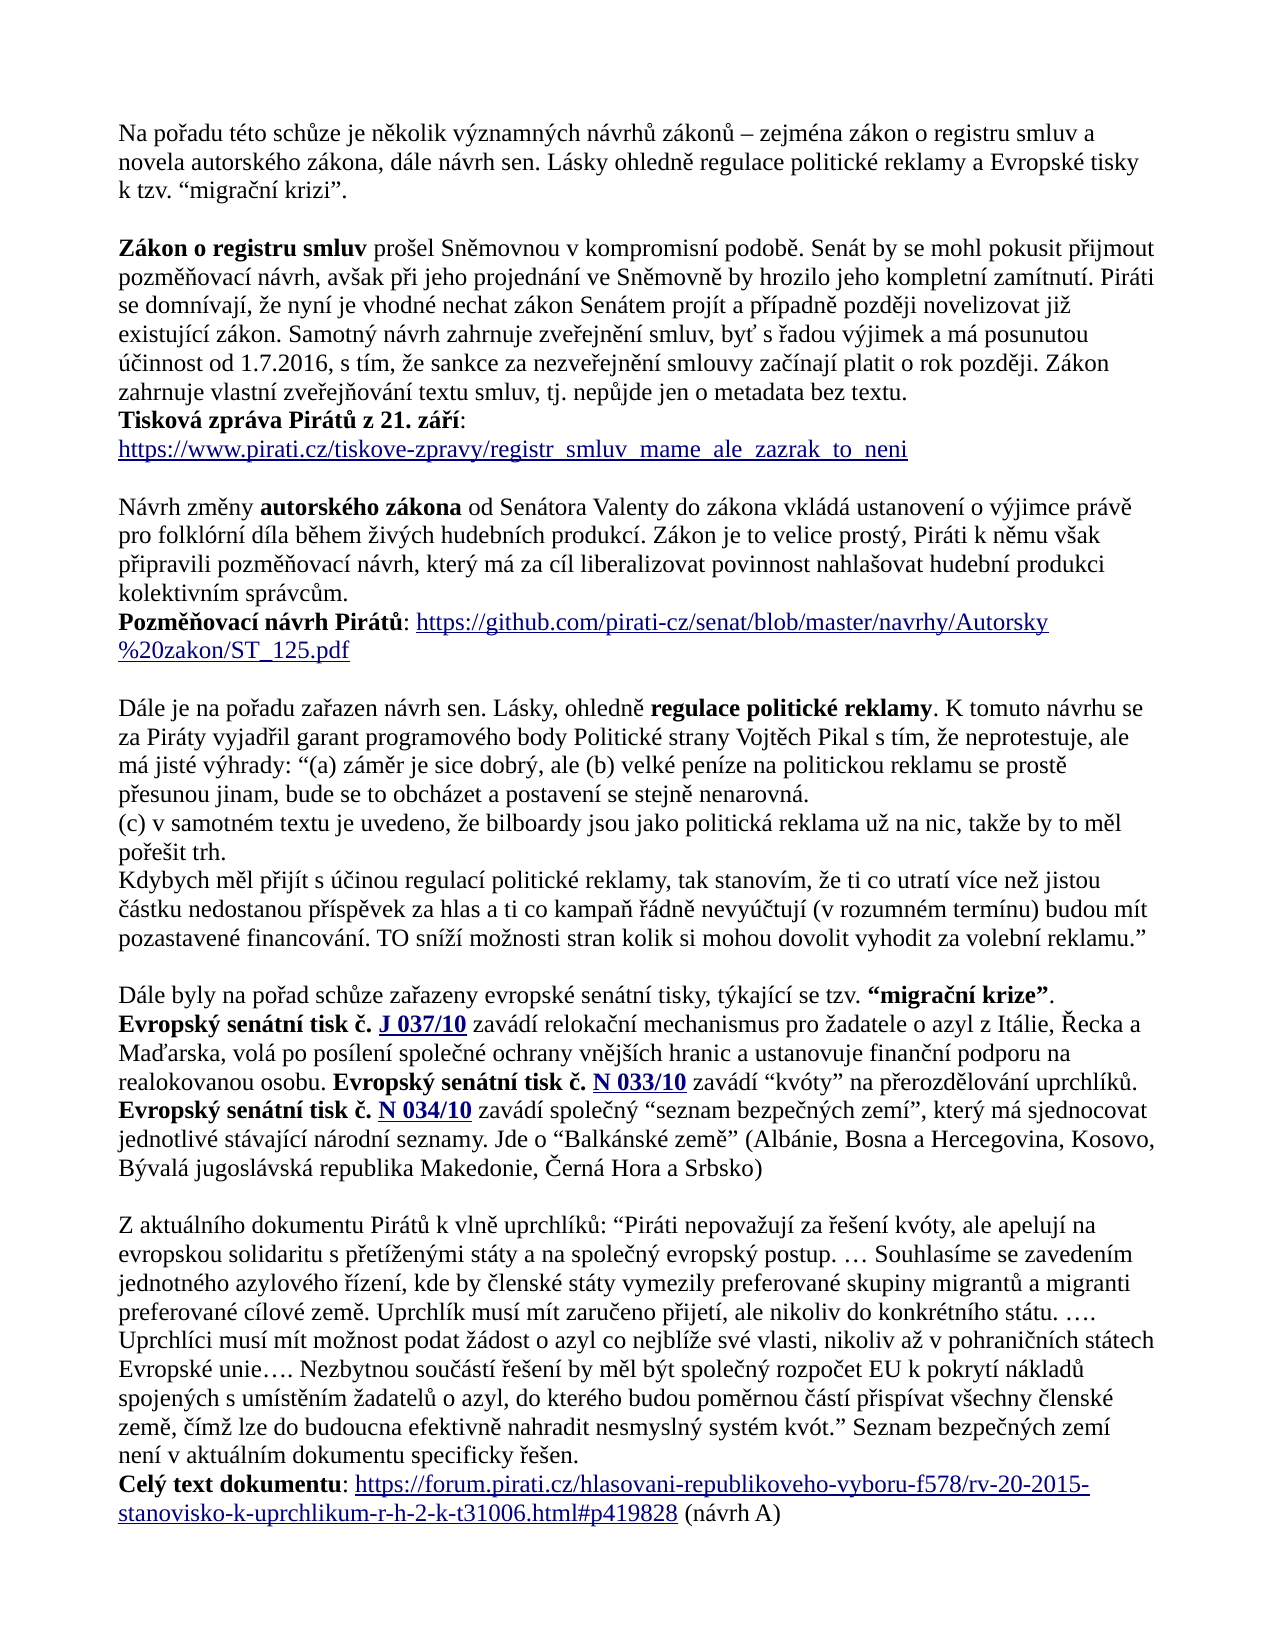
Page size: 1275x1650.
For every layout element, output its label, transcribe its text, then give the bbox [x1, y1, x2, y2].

text Zákon o registru smluv prošel Sněmovnou v kompromisní podobě. Senát by se mohl pokusit přijmout pozměňovací návrh, avšak při jeho projednání ve Sněmovně by hrozilo jeho kompletní zamítnutí. Piráti se domnívají, že nyní je vhodné nechat zákon Senátem projít a případně později novelizovat již existující zákon. Samotný návrh zahrnuje zveřejnění smluv, byť s řadou výjimek a má posunutou účinnost od 1.7.2016, s tím, že sankce za nezveřejnění smlouvy začínají platit o rok později. Zákon zahrnuje vlastní zveřejňování textu smluv, tj. nepůjde jen o metadata bez textu. [118, 233, 1157, 406]
text Pozměňovací návrh Pirátů: https://github.com/pirati-cz/senat/blob/master/navrhy/Autorsky%20zakon/ST_125.pdf [118, 607, 1157, 664]
text Dále je na pořadu zařazen návrh sen. Lásky, ohledně regulace politické reklamy. K tomuto návrhu se za Piráty vyjadřil garant programového body Politické strany Vojtěch Pikal s tím, že neprotestuje, ale má jisté výhrady: “(a) záměr je sice dobrý, ale (b) velké peníze na politickou reklamu se prostě přesunou jinam, bude se to obcházet a postavení se stejně nenarovná. [118, 693, 1157, 808]
text Tisková zpráva Pirátů z 21. září: https://www.pirati.cz/tiskove-zpravy/registr_smluv_mame_ale_zazrak_to_neni [118, 406, 1157, 463]
text Z aktuálního dokumentu Pirátů k vlně uprchlíků: “Piráti nepovažují za řešení kvóty, ale apelují na evropskou solidaritu s přetíženými státy a na společný evropský postup. … Souhlasíme se zavedením jednotného azylového řízení, kde by členské státy vymezily preferované skupiny migrantů a migranti preferované cílové země. Uprchlík musí mít zaručeno přijetí, ale nikoliv do konkrétního státu. …. Uprchlíci musí mít možnost podat žádost o azyl co nejblíže své vlasti, nikoliv až v pohraničních státech Evropské unie…. Nezbytnou součástí řešení by měl být společný rozpočet EU k pokrytí nákladů spojených s umístěním žadatelů o azyl, do kterého budou poměrnou částí přispívat všechny členské země, čímž lze do budoucna efektivně nahradit nesmyslný systém kvót.” Seznam bezpečných zemí není v aktuálním dokumentu specificky řešen. [118, 1211, 1157, 1469]
text Kdybych měl přijít s účinou regulací politické reklamy, tak stanovím, že ti co utratí více než jistou částku nedostanou příspěvek za hlas a ti co kampaň řádně nevyúčtují (v rozumném termínu) budou mít pozastavené financování. TO sníží možnosti stran kolik si mohou dovolit vyhodit za volební reklamu.” [118, 866, 1157, 952]
text Návrh změny autorského zákona od Senátora Valenty do zákona vkládá ustanovení o výjimce právě pro folklórní díla během živých hudebních produkcí. Zákon je to velice prostý, Piráti k němu však připravili pozměňovací návrh, který má za cíl liberalizovat povinnost nahlašovat hudební produkci kolektivním správcům. [118, 492, 1157, 607]
text Na pořadu této schůze je několik významných návrhů zákonů – zejména zákon o registru smluv a novela autorského zákona, dále návrh sen. Lásky ohledně regulace politické reklamy a Evropské tisky k tzv. “migrační krizi”. [118, 118, 1157, 204]
text (c) v samotném textu je uvedeno, že bilboardy jsou jako politická reklama už na nic, takže by to měl pořešit trh. [118, 808, 1157, 866]
text Dále byly na pořad schůze zařazeny evropské senátní tisky, týkající se tzv. “migrační krize”. Evropský senátní tisk č. J 037/10 zavádí relokační mechanismus pro žadatele o azyl z Itálie, Řecka a Maďarska, volá po posílení společné ochrany vnějších hranic a ustanovuje finanční podporu na realokovanou osobu. Evropský senátní tisk č. N 033/10 zavádí “kvóty” na přerozdělování uprchlíků. Evropský senátní tisk č. N 034/10 zavádí společný “seznam bezpečných zemí”, který má sjednocovat jednotlivé stávající národní seznamy. Jde o “Balkánské země” (Albánie, Bosna a Hercegovina, Kosovo, Bývalá jugoslávská republika Makedonie, Černá Hora a Srbsko) [118, 981, 1157, 1182]
text Celý text dokumentu: https://forum.pirati.cz/hlasovani-republikoveho-vyboru-f578/rv-20-2015-stanovisko-k-uprchlikum-r-h-2-k-t31006.html#p419828 (návrh A) [118, 1469, 1157, 1527]
